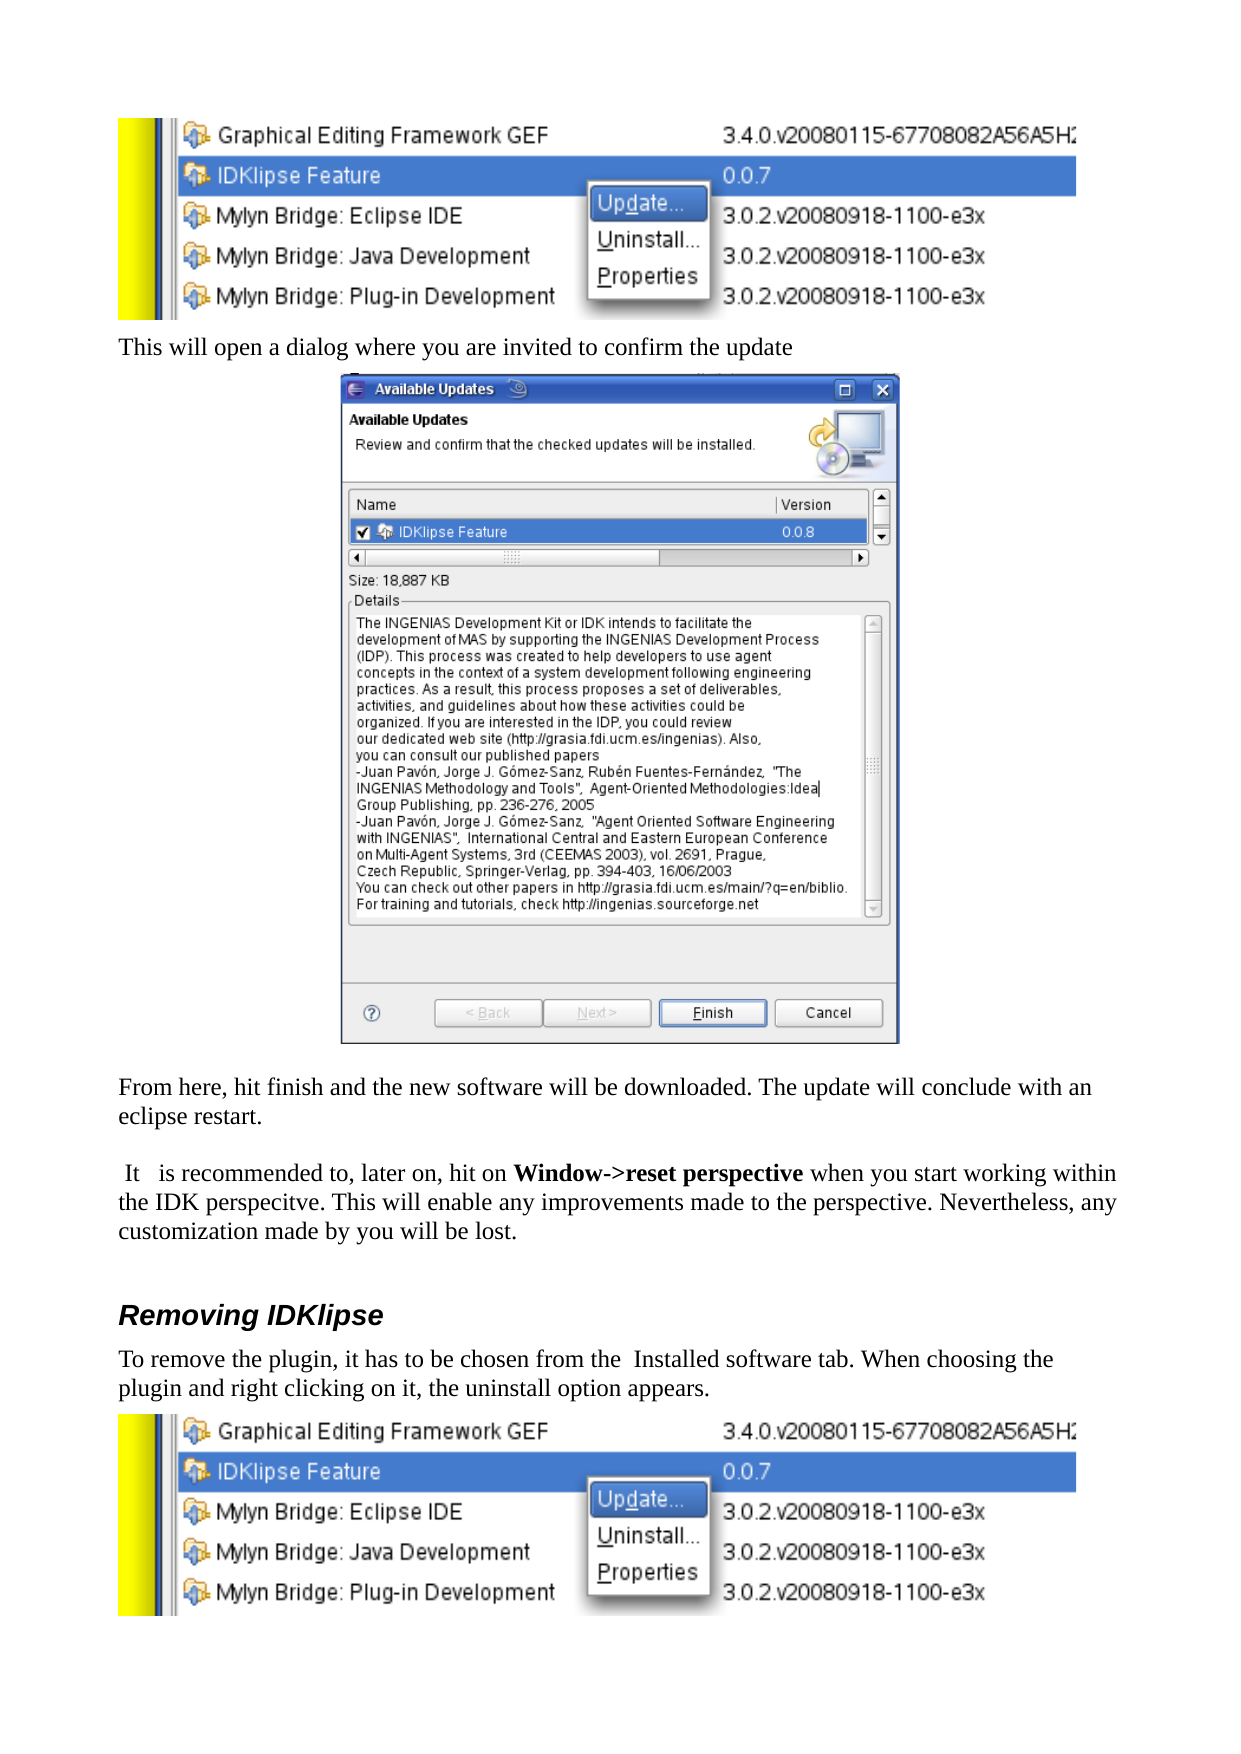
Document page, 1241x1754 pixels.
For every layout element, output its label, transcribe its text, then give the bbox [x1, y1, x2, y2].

text From here, hit finish and the new software will be downloaded. The update will conclude with an eclipse restart. [118, 1072, 1122, 1129]
text This will open a dialog where you are invited to confirm the update [118, 332, 1122, 361]
picture [118, 118, 1077, 320]
text To remove the plugin, it has to be chosen from the Installed software tab. When choosing the plugin and right clicking on it, the uninstall option appears. [118, 1344, 1122, 1402]
picture [118, 1414, 1077, 1616]
text It is recommended to, later on, hit on Window->reset perspective when you start working within the IDK perspecitve. This will enable any improvements made to the perspective. Nevertheless, any customization made by you will be lost. [118, 1158, 1122, 1244]
subtitle Removing IDKlipse [118, 1298, 1122, 1332]
picture [340, 373, 900, 1044]
